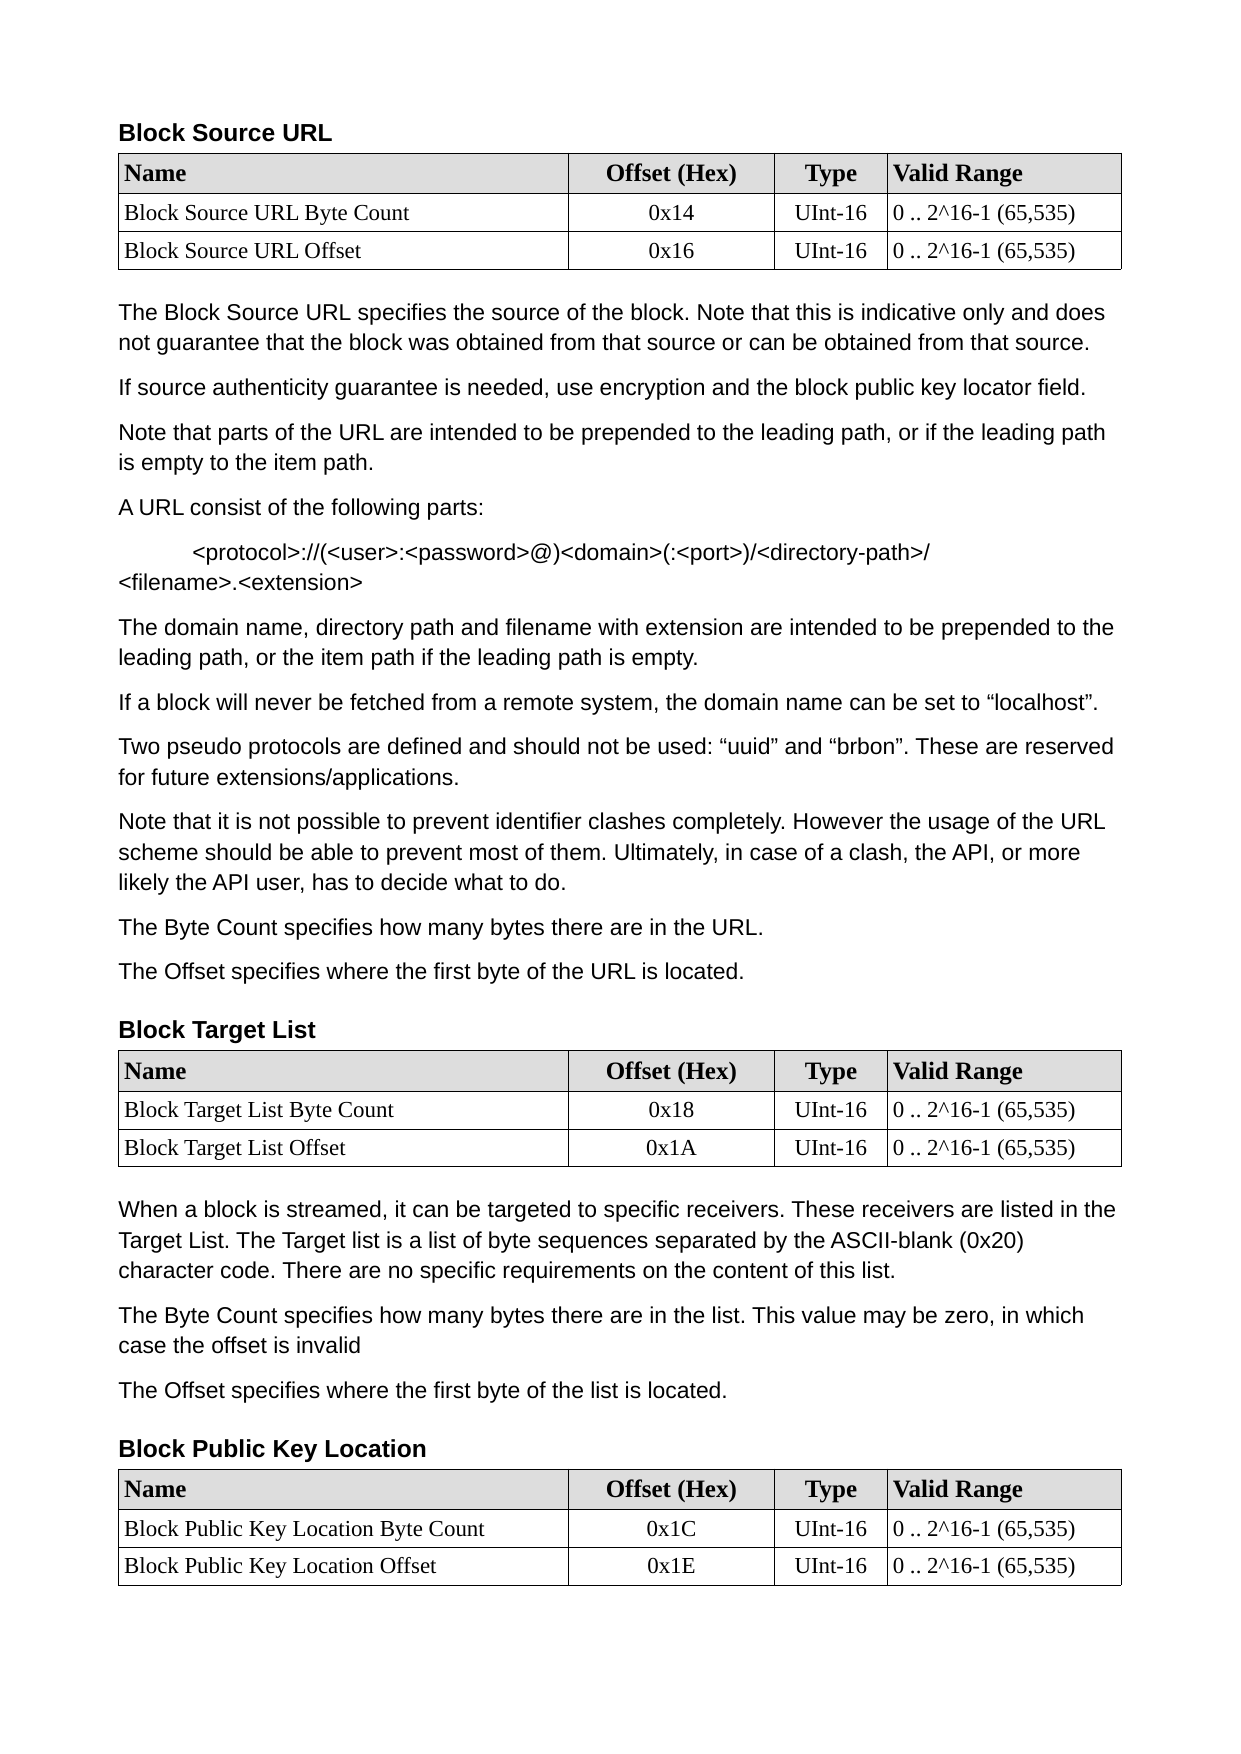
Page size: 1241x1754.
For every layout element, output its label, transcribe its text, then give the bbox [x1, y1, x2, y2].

table_header Type [775, 154, 887, 193]
table_cell 0 .. 2^16-1 (65,535) [888, 1510, 1121, 1547]
table_cell 0 .. 2^16-1 (65,535) [888, 1092, 1121, 1128]
text <protocol>://(<user>:<password>@)<domain>(:<port>)/<directory-path>/<filename>.<extension> [118, 538, 1122, 595]
text A URL consist of the following parts: [118, 494, 1122, 520]
table_header Type [775, 1470, 887, 1509]
text Note that parts of the URL are intended to be prepended to the leading path, or if the leading path is empty to the item path. [118, 419, 1122, 475]
table_cell 0x1E [569, 1548, 774, 1585]
table_cell 0x14 [569, 194, 774, 231]
table_header Type [775, 1051, 887, 1091]
table_cell 0x1C [569, 1510, 774, 1547]
table_cell UInt-16 [775, 194, 887, 231]
table_cell 0x16 [569, 232, 774, 269]
table_header Name [119, 1051, 568, 1091]
table_header Valid Range [888, 1051, 1121, 1091]
table_cell 0x18 [569, 1092, 774, 1128]
subtitle Block Public Key Location [118, 1434, 1122, 1462]
table_cell 0 .. 2^16-1 (65,535) [888, 232, 1121, 269]
table_cell Block Public Key Location Byte Count [119, 1510, 568, 1547]
text If source authenticity guarantee is needed, use encryption and the block public key locator field. [118, 374, 1122, 400]
table_header Offset (Hex) [569, 1051, 774, 1091]
table_cell Block Target List Byte Count [119, 1092, 568, 1128]
table_header Offset (Hex) [569, 1470, 774, 1509]
subtitle Block Target List [118, 1016, 1122, 1044]
text The Offset specifies where the first byte of the URL is located. [118, 958, 1122, 985]
text Note that it is not possible to prevent identifier clashes completely. However the usage of the URL scheme should be able to prevent most of them. Ultimately, in case of a clash, the API, or more likely the API user, has to decide what to do. [118, 808, 1122, 895]
table_cell UInt-16 [775, 1130, 887, 1166]
table_cell UInt-16 [775, 1092, 887, 1128]
table_cell 0 .. 2^16-1 (65,535) [888, 194, 1121, 231]
table_cell 0 .. 2^16-1 (65,535) [888, 1130, 1121, 1166]
table_header Name [119, 154, 568, 193]
text Two pseudo protocols are defined and should not be used: “uuid” and “brbon”. These are reserved for future extensions/applications. [118, 733, 1122, 790]
table_header Name [119, 1470, 568, 1509]
text The Byte Count specifies how many bytes there are in the URL. [118, 913, 1122, 940]
table_cell UInt-16 [775, 1510, 887, 1547]
table_header Valid Range [888, 1470, 1121, 1509]
table_header Offset (Hex) [569, 154, 774, 193]
table_cell 0x1A [569, 1130, 774, 1166]
subtitle Block Source URL [118, 118, 1122, 146]
table_cell Block Target List Offset [119, 1130, 568, 1166]
text The Block Source URL specifies the source of the block. Note that this is indicative only and does not guarantee that the block was obtained from that source or can be obtained from that source. [118, 299, 1122, 356]
table_cell Block Public Key Location Offset [119, 1548, 568, 1585]
table_cell UInt-16 [775, 232, 887, 269]
text If a block will never be fetched from a remote system, the domain name can be set to “localhost”. [118, 688, 1122, 715]
table_header Valid Range [888, 154, 1121, 193]
table_cell Block Source URL Byte Count [119, 194, 568, 231]
text When a block is streamed, it can be targeted to specific receivers. These receivers are listed in the Target List. The Target list is a list of byte sequences separated by the ASCII-blank (0x20) character code. There are no specific requirements on the content of this list. [118, 1196, 1122, 1283]
table_cell Block Source URL Offset [119, 232, 568, 269]
text The Byte Count specifies how many bytes there are in the list. This value may be zero, in which case the offset is invalid [118, 1302, 1122, 1358]
table_cell UInt-16 [775, 1548, 887, 1585]
text The Offset specifies where the first byte of the list is located. [118, 1377, 1122, 1403]
text The domain name, directory path and filename with extension are intended to be prepended to the leading path, or the item path if the leading path is empty. [118, 613, 1122, 670]
table_cell 0 .. 2^16-1 (65,535) [888, 1548, 1121, 1585]
